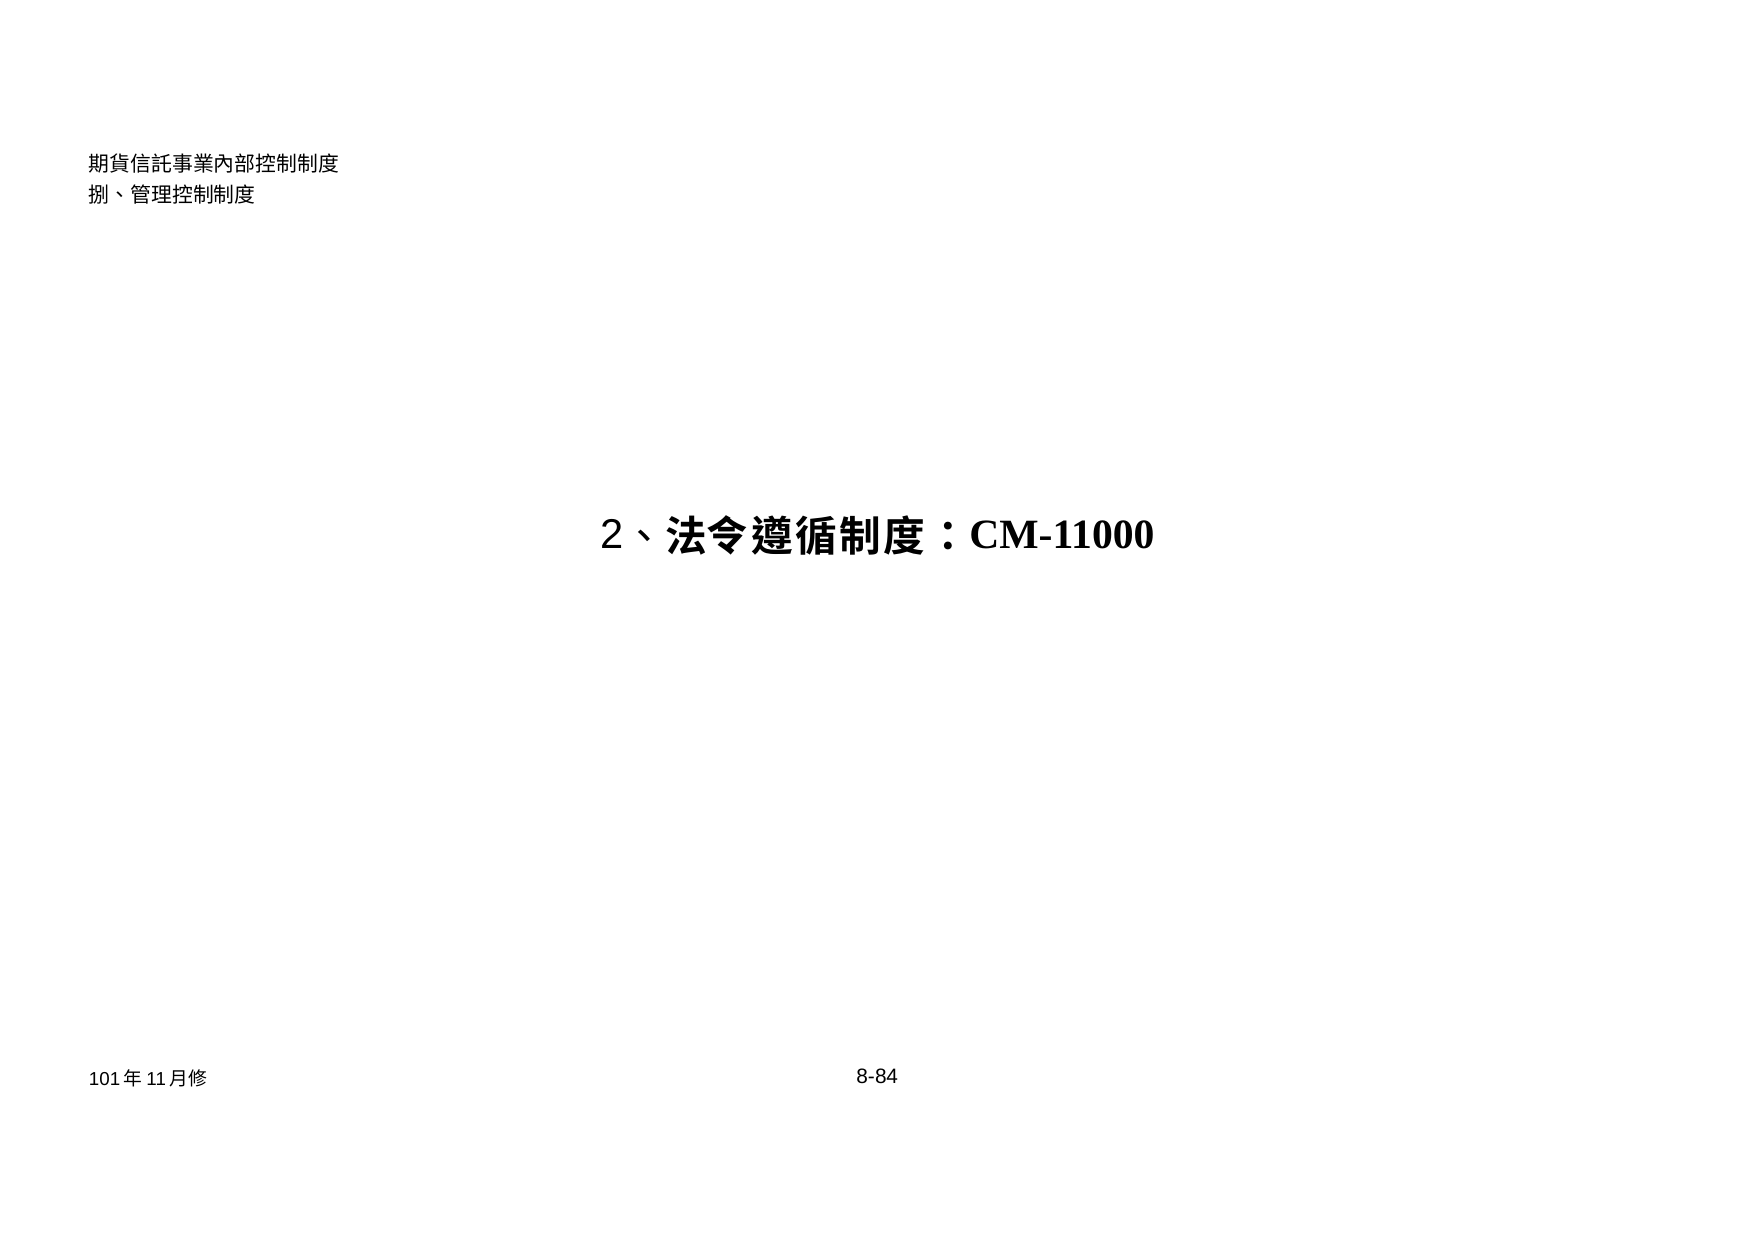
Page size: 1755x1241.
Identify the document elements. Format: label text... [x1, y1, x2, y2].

list 法令遵循制度：CM-11000 [89, 491, 1666, 554]
